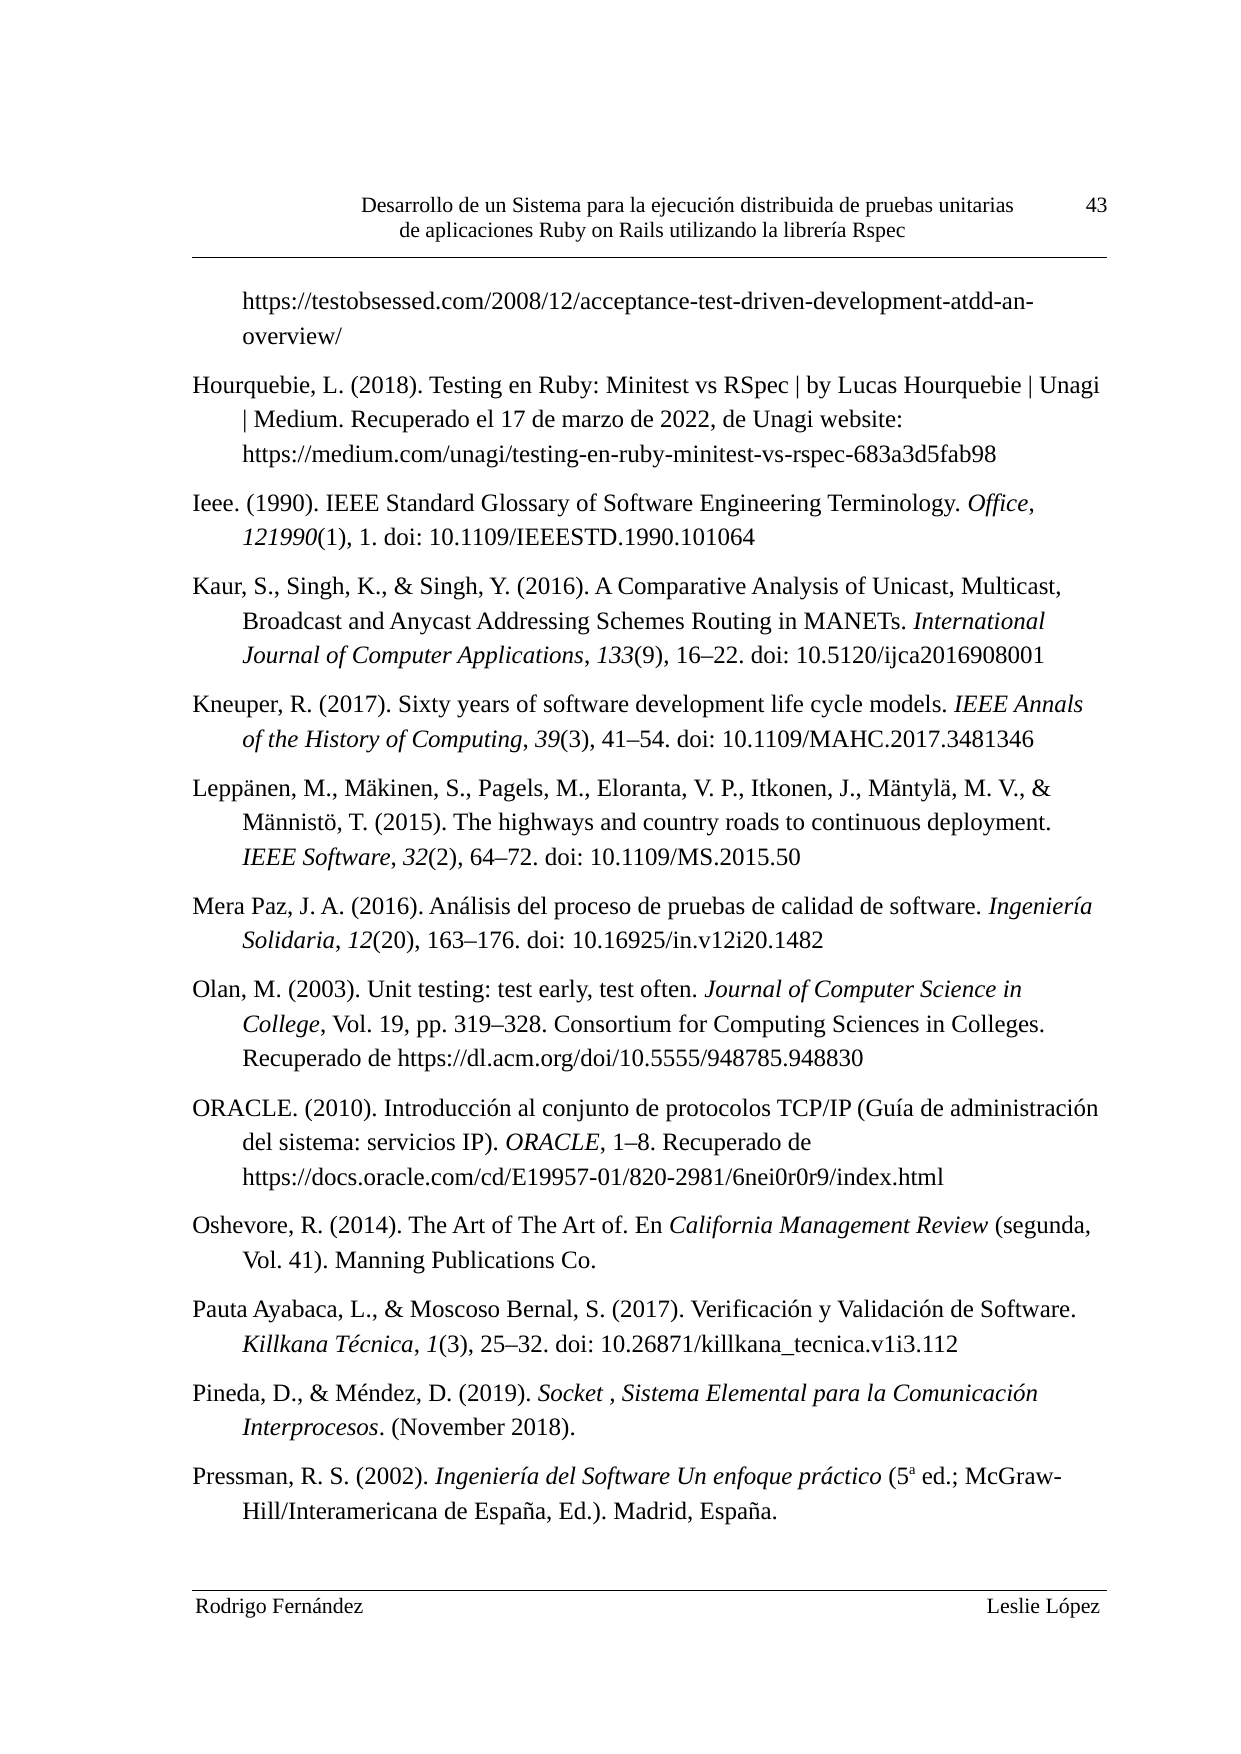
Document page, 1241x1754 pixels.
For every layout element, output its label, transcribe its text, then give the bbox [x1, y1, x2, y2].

text Pineda, D., & Méndez, D. (2019). Socket , Sistema Elemental para la Comunicación Interprocesos. (November 2018). [192, 1378, 1107, 1441]
text Leppänen, M., Mäkinen, S., Pagels, M., Eloranta, V. P., Itkonen, J., Mäntylä, M. V., & Männistö, T. (2015). The highways and country roads to continuous deployment. IEEE Software, 32(2), 64–72. doi: 10.1109/MS.2015.50 [192, 773, 1107, 871]
text https://testobsessed.com/2008/12/acceptance-test-driven-development-atdd-an-overview/ [192, 286, 1107, 349]
text Oshevore, R. (2014). The Art of The Art of. En California Management Review (segunda, Vol. 41). Manning Publications Co. [192, 1211, 1107, 1274]
text Olan, M. (2003). Unit testing: test early, test often. Journal of Computer Science in College, Vol. 19, pp. 319–328. Consortium for Computing Sciences in Colleges. Recuperado de https://dl.acm.org/doi/10.5555/948785.948830 [192, 974, 1107, 1072]
text Mera Paz, J. A. (2016). Análisis del proceso de pruebas de calidad de software. Ingeniería Solidaria, 12(20), 163–176. doi: 10.16925/in.v12i20.1482 [192, 891, 1107, 954]
text Hourquebie, L. (2018). Testing en Ruby: Minitest vs RSpec | by Lucas Hourquebie | Unagi | Medium. Recuperado el 17 de marzo de 2022, de Unagi website: https://medium.com/unagi/testing-en-ruby-minitest-vs-rspec-683a3d5fab98 [192, 370, 1107, 468]
text Pressman, R. S. (2002). Ingeniería del Software Un enfoque práctico (5a ed.; McGraw-Hill/Interamericana de España, Ed.). Madrid, España. [192, 1461, 1107, 1524]
text ORACLE. (2010). Introducción al conjunto de protocolos TCP/IP (Guía de administración del sistema: servicios IP). ORACLE, 1–8. Recuperado de https://docs.oracle.com/cd/E19957-01/820-2981/6nei0r0r9/index.html [192, 1093, 1107, 1190]
text Ieee. (1990). IEEE Standard Glossary of Software Engineering Terminology. Office, 121990(1), 1. doi: 10.1109/IEEESTD.1990.101064 [192, 488, 1107, 551]
text Pauta Ayabaca, L., & Moscoso Bernal, S. (2017). Verificación y Validación de Software. Killkana Técnica, 1(3), 25–32. doi: 10.26871/killkana_tecnica.v1i3.112 [192, 1294, 1107, 1357]
text Kneuper, R. (2017). Sixty years of software development life cycle models. IEEE Annals of the History of Computing, 39(3), 41–54. doi: 10.1109/MAHC.2017.3481346 [192, 689, 1107, 753]
text Kaur, S., Singh, K., & Singh, Y. (2016). A Comparative Analysis of Unicast, Multicast, Broadcast and Anycast Addressing Schemes Routing in MANETs. International Journal of Computer Applications, 133(9), 16–22. doi: 10.5120/ijca2016908001 [192, 571, 1107, 669]
